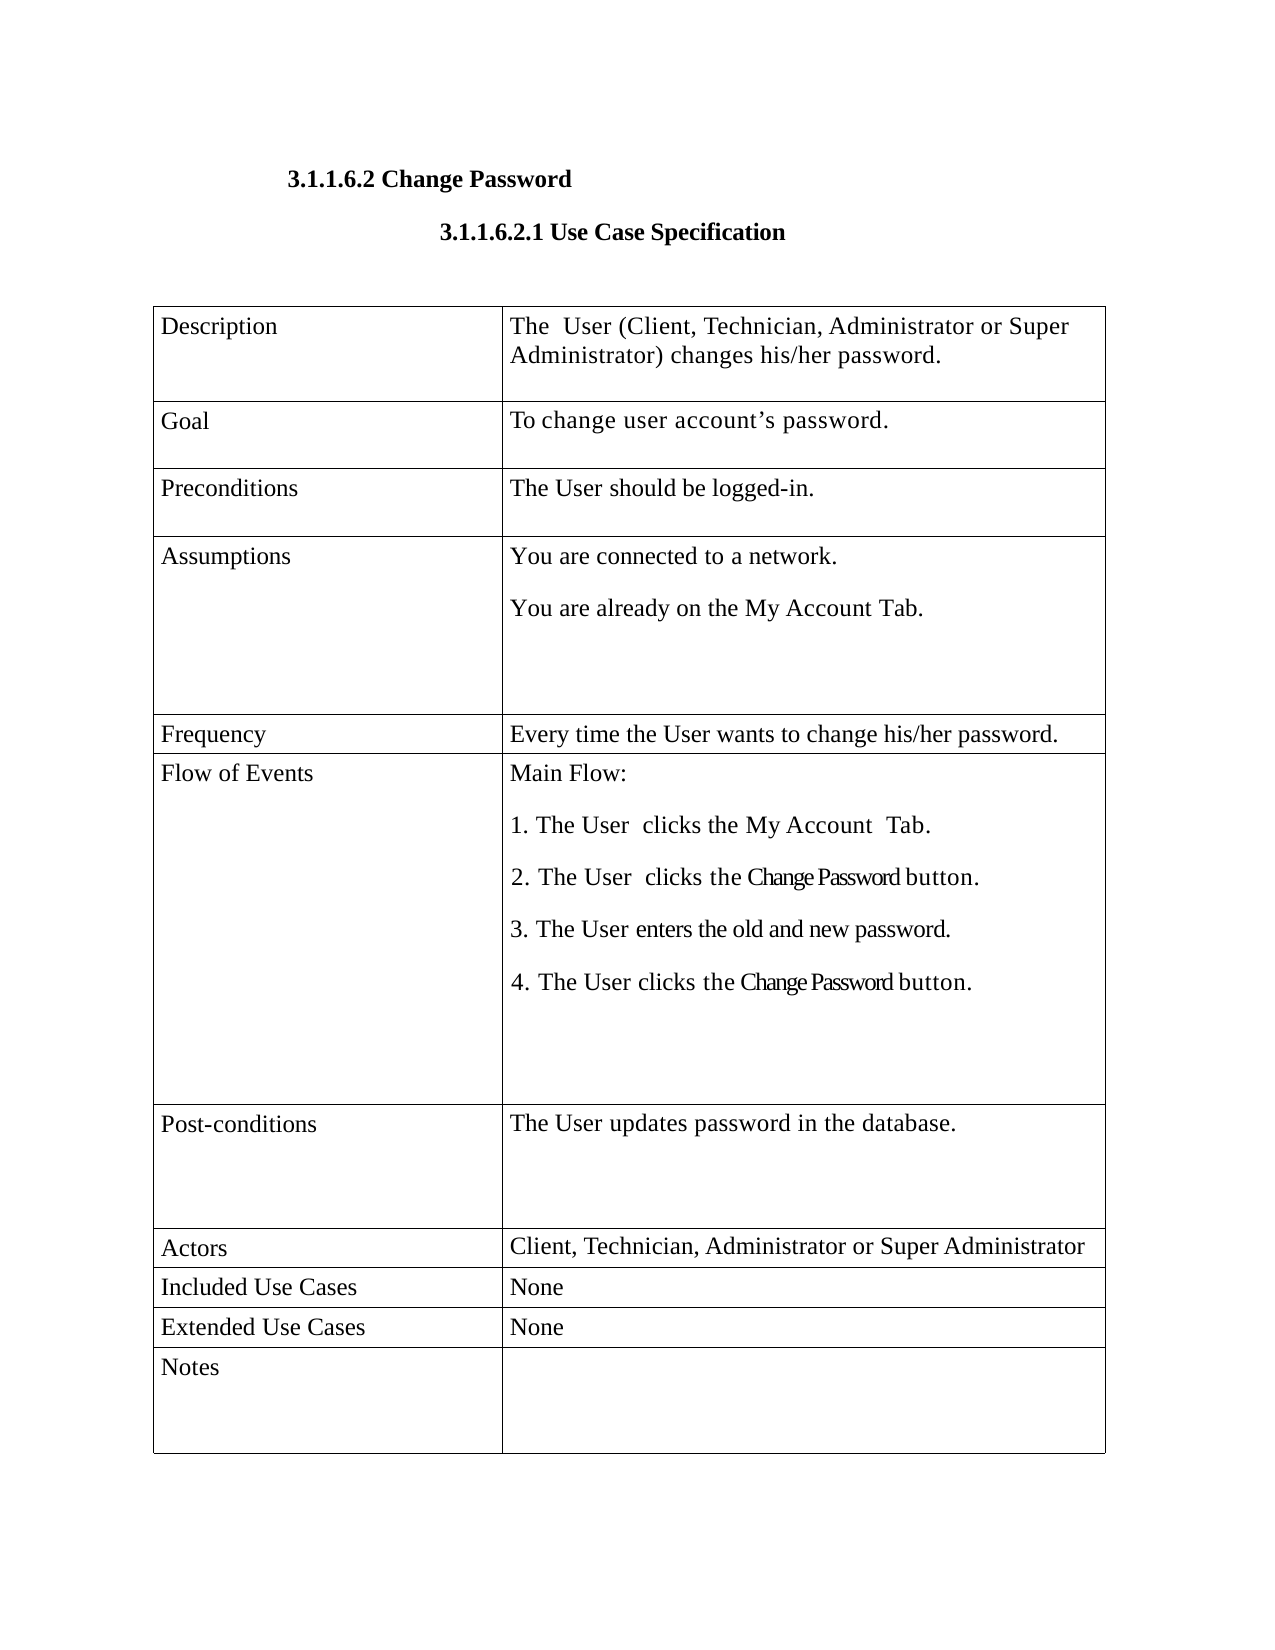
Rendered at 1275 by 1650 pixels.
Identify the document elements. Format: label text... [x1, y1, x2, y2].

table_cell Included Use Cases [154, 1268, 502, 1307]
table_cell Extended Use Cases [154, 1308, 502, 1346]
text 3.1.1.6.2 Change Password [139, 164, 1135, 192]
table_cell None [503, 1308, 1105, 1346]
table_cell Actors [154, 1229, 502, 1267]
table_cell Post-conditions [154, 1105, 502, 1228]
table_header The User (Client, Technician, Administrator or Super Administrator) changes his/her password. [503, 307, 1105, 401]
table_header Description [154, 307, 502, 401]
table_cell [503, 1348, 1105, 1453]
table_cell None [503, 1268, 1105, 1307]
table_cell Notes [154, 1348, 502, 1453]
table_cell Frequency [154, 715, 502, 753]
table_cell The User should be logged-in. [503, 469, 1105, 536]
table_cell Preconditions [154, 469, 502, 536]
table_cell Assumptions [154, 537, 502, 713]
table_cell Client, Technician, Administrator or Super Administrator [503, 1229, 1105, 1267]
text 3.1.1.6.2.1 Use Case Specification [63, 217, 1135, 246]
table_cell Flow of Events [154, 754, 502, 1104]
table_cell Every time the User wants to change his/her password. [503, 715, 1105, 753]
table_cell You are connected to a network. You are already on the My Account Tab. [503, 537, 1105, 713]
table_cell To change user account’s password. [503, 402, 1105, 468]
table_cell Goal [154, 402, 502, 468]
table_cell Main Flow: 1. The User clicks the My Account Tab. 2. The User clicks the Change Password button. 3. The User enters the old and new password. 4. The User clicks the Change Password button. [503, 754, 1105, 1104]
table_cell The User updates password in the database. [503, 1105, 1105, 1228]
